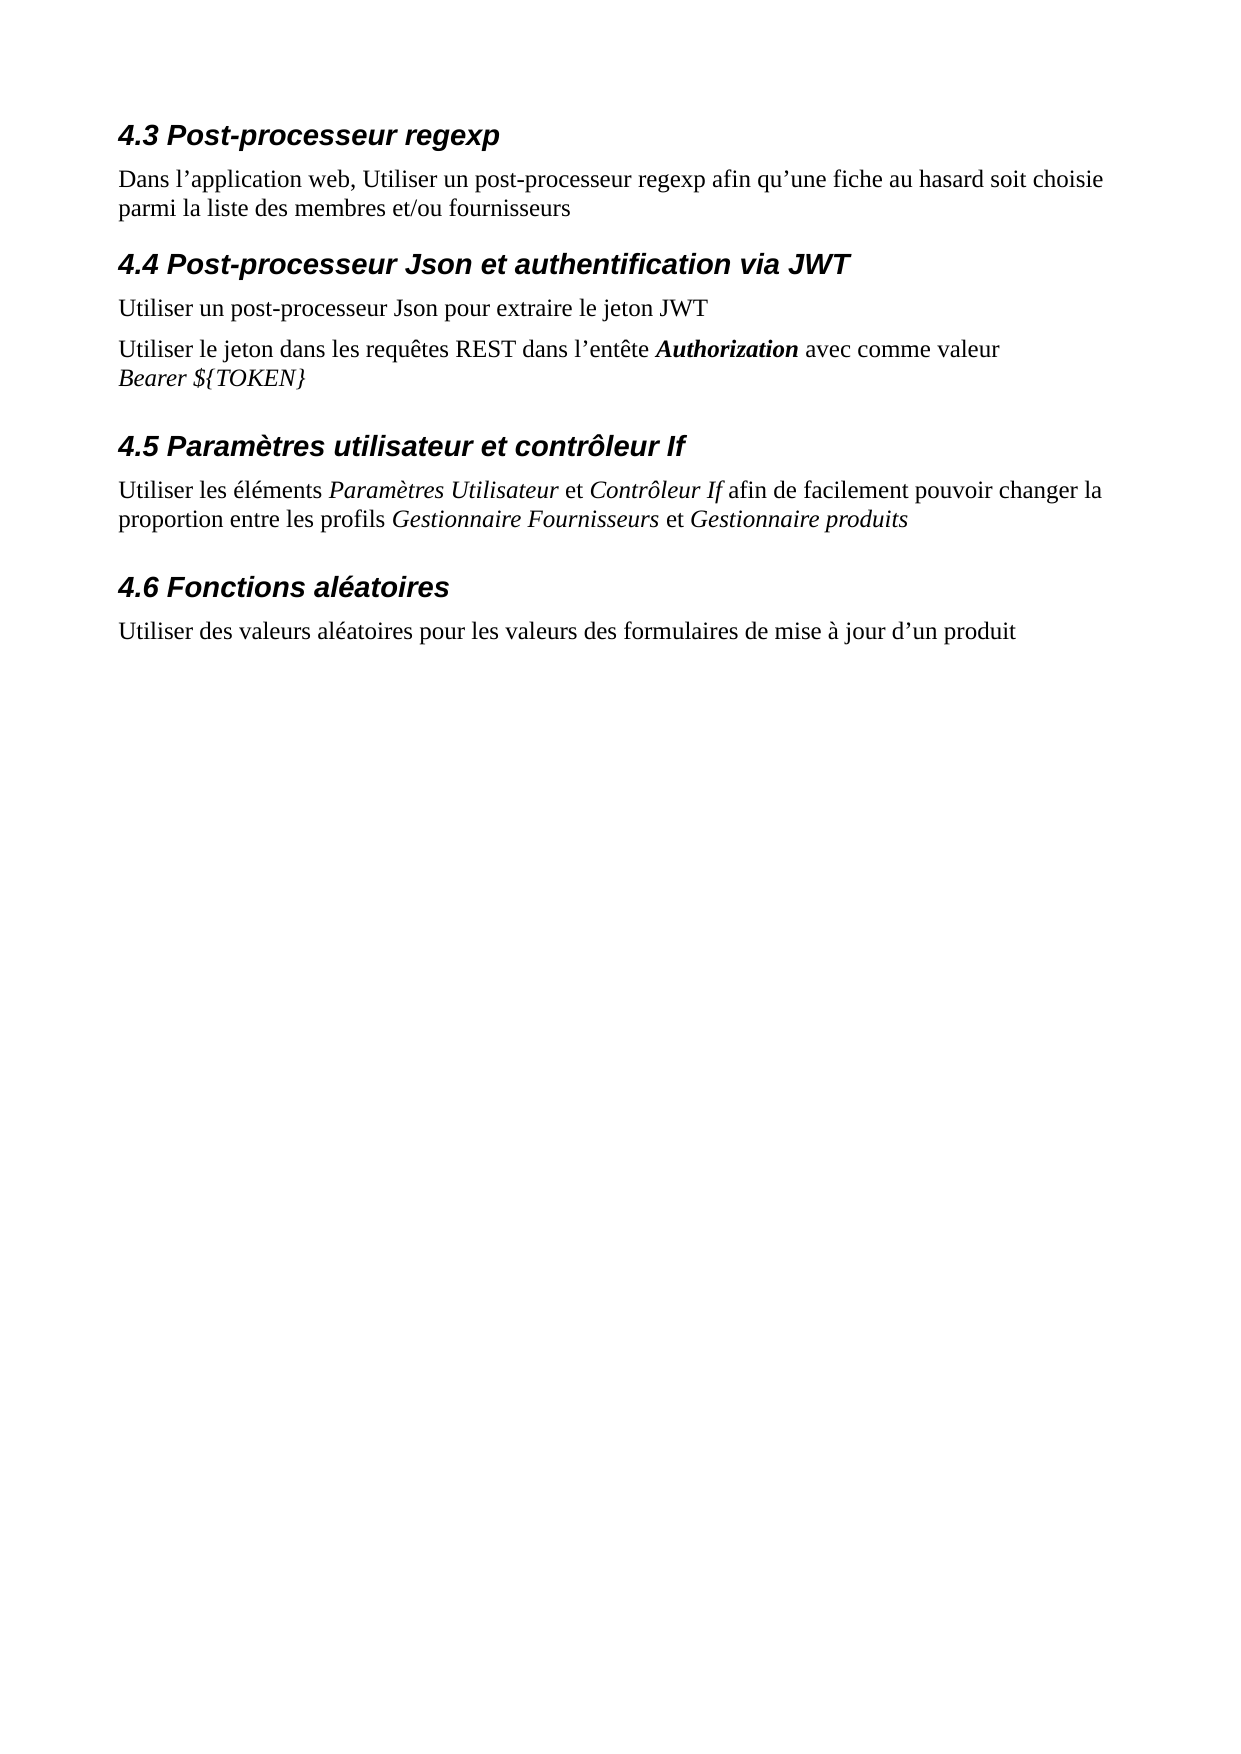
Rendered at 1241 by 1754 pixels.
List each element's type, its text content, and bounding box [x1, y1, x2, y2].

subtitle 4.4 Post-processeur Json et authentification via JWT [118, 247, 1122, 280]
text Dans l’application web, Utiliser un post-processeur regexp afin qu’une fiche au hasard soit choisie parmi la liste des membres et/ou fournisseurs [118, 164, 1122, 222]
subtitle 4.5 Paramètres utilisateur et contrôleur If [118, 429, 1122, 462]
text Utiliser des valeurs aléatoires pour les valeurs des formulaires de mise à jour d’un produit [118, 616, 1122, 645]
subtitle 4.3 Post-processeur regexp [118, 118, 1122, 152]
subtitle 4.6 Fonctions aléatoires [118, 570, 1122, 603]
text Utiliser les éléments Paramètres Utilisateur et Contrôleur If afin de facilement pouvoir changer la proportion entre les profils Gestionnaire Fournisseurs et Gestionnaire produits [118, 475, 1122, 532]
text Utiliser un post-processeur Json pour extraire le jeton JWT [118, 293, 1122, 321]
text Utiliser le jeton dans les requêtes REST dans l’entête Authorization avec comme valeur Bearer ${TOKEN} [118, 334, 1122, 391]
